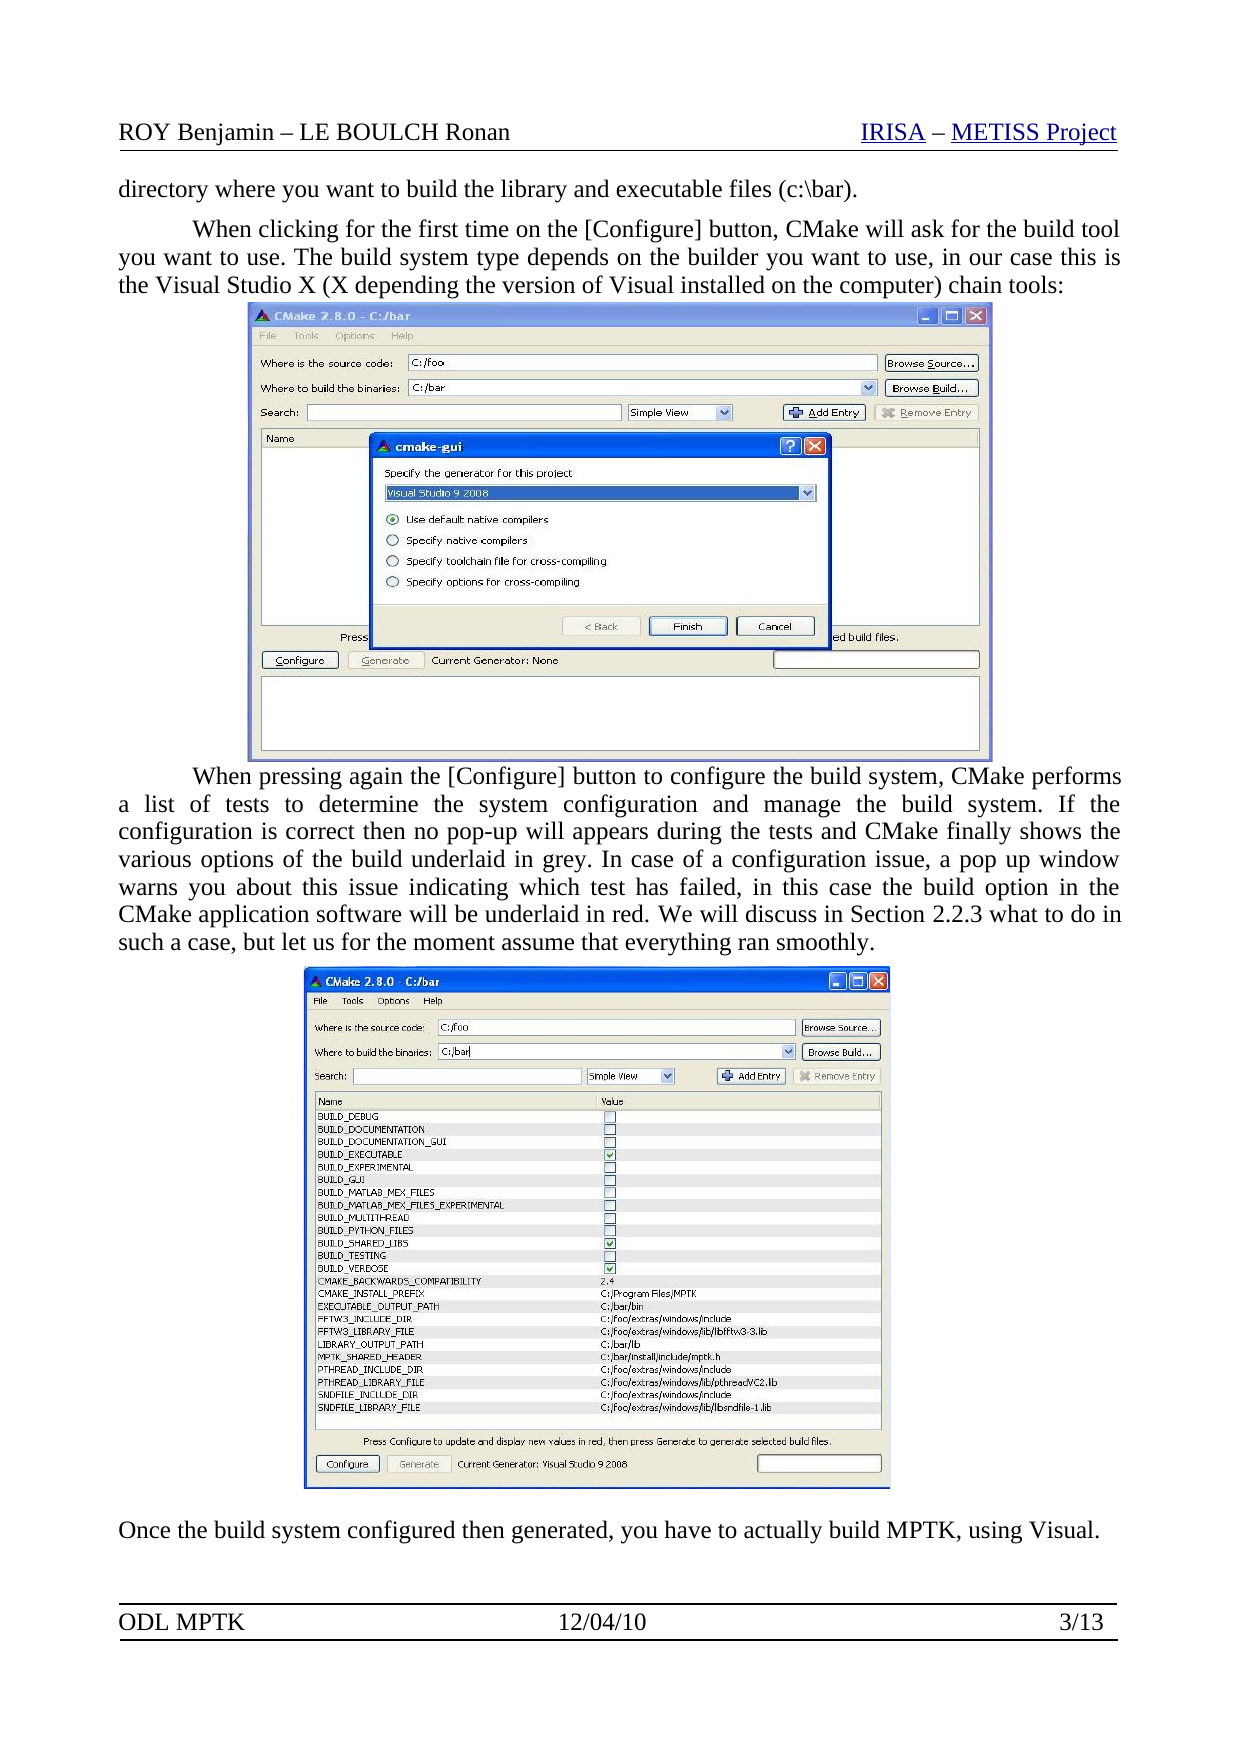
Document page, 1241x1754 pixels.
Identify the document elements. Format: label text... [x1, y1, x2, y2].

text Once the build system configured then generated, you have to actually build MPTK, using Visual. [118, 1516, 1122, 1543]
text When clicking for the first time on the [Configure] button, CMake will ask for the build tool you want to use. The build system type depends on the builder you want to use, in our case this is the Visual Studio X (X depending the version of Visual installed on the computer) chain tools: [118, 216, 1122, 299]
picture [303, 966, 891, 1489]
text When pressing again the [Configure] button to configure the build system, CMake performs a list of tests to determine the system configuration and manage the build system. If the configuration is correct then no pop-up will appears during the tests and CMake finally shows the various options of the build underlaid in grey. In case of a configuration issue, a pop up window warns you about this issue indicating which test has failed, in this case the build option in the CMake application software will be underlaid in red. We will discuss in Section 2.2.3 what to do in such a case, but let us for the moment assume that everything ran smoothly. [118, 299, 1122, 956]
text directory where you want to build the library and executable files (c:\bar). [118, 175, 1122, 203]
picture [247, 302, 993, 762]
